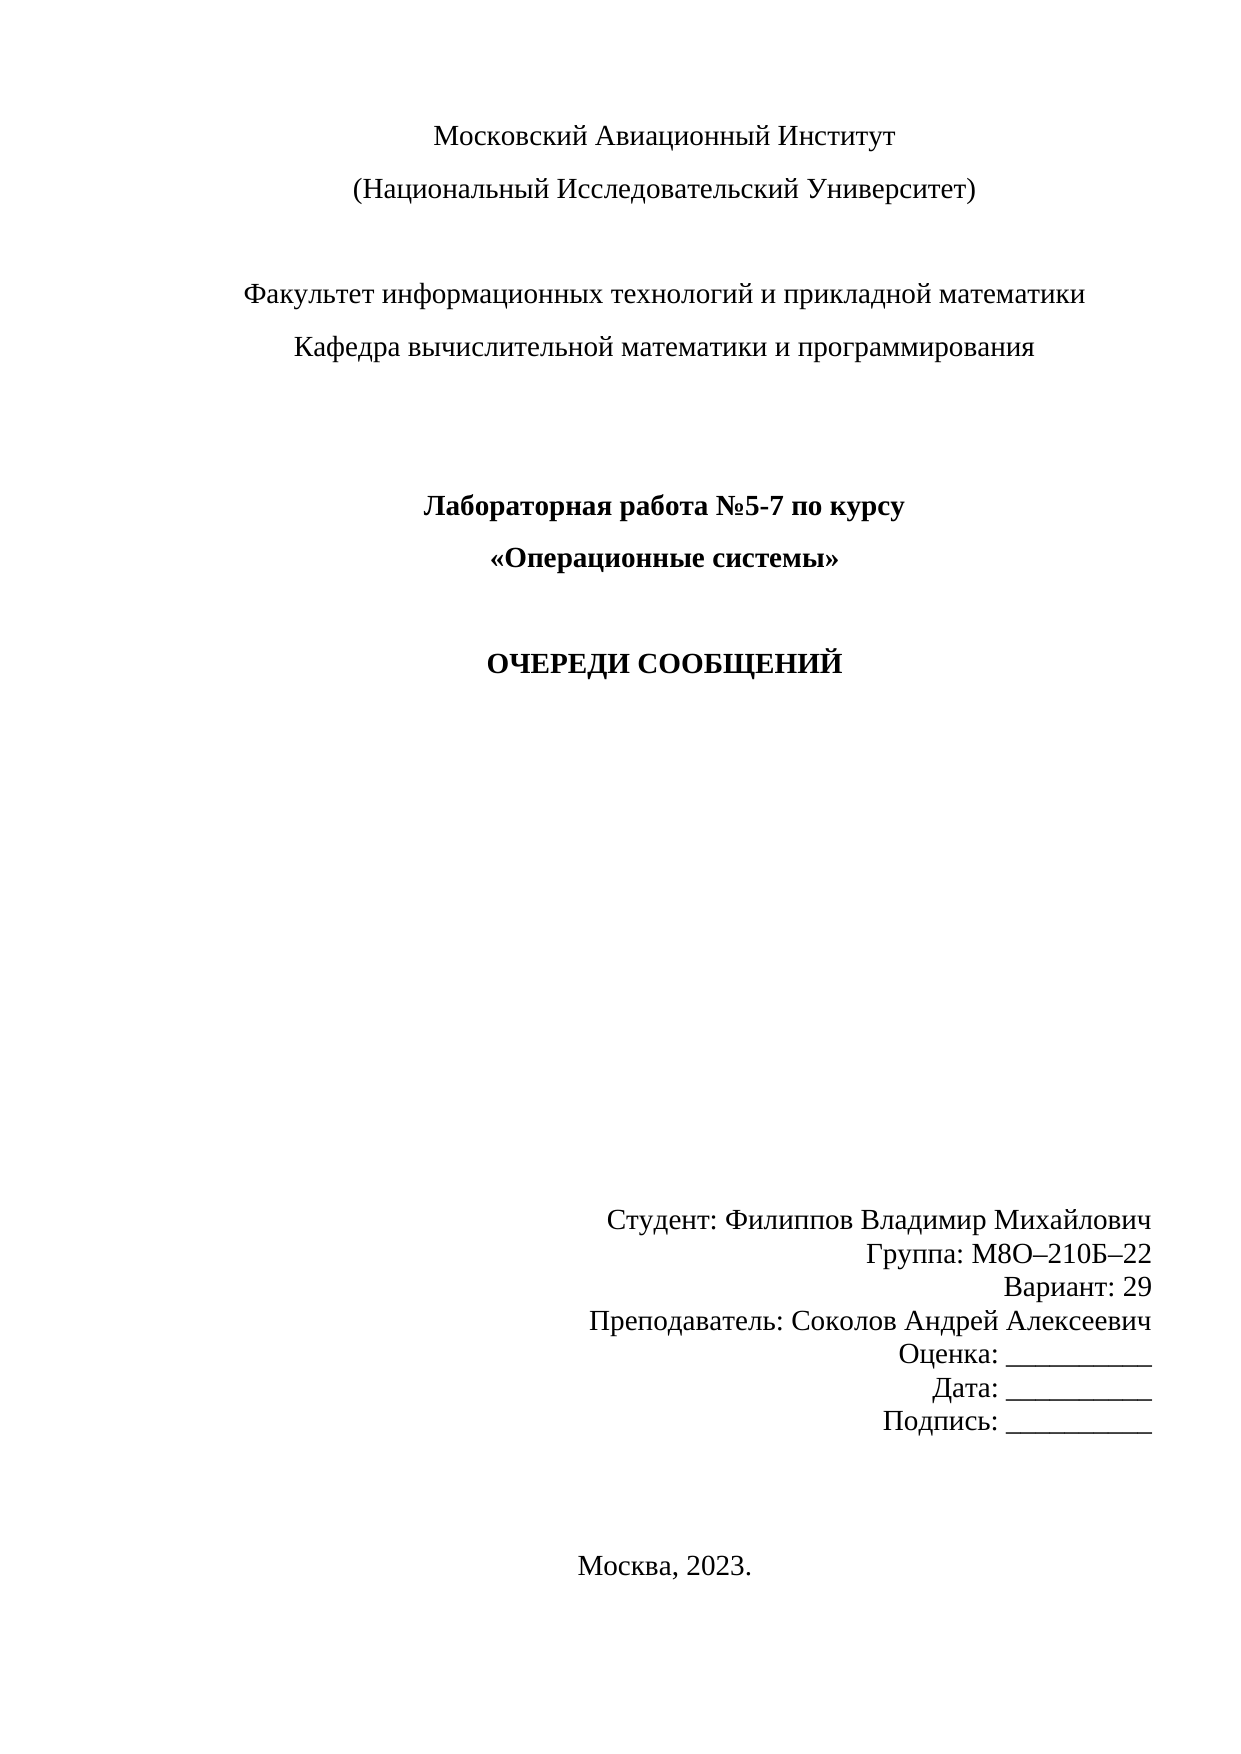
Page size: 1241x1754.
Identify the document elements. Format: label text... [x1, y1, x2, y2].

text Московский Авиационный Институт [177, 118, 1152, 152]
text Вариант: 29 [767, 1269, 1152, 1303]
text Группа: М8О–210Б–22 [767, 1236, 1152, 1269]
text Москва, 2023. [177, 1548, 1152, 1582]
text Дата: __________ [177, 1370, 1152, 1403]
text (Национальный Исследовательский Университет) [177, 171, 1152, 204]
text Кафедра вычислительной математики и программирования [177, 329, 1152, 363]
text Преподаватель: Соколов Андрей Алексеевич [177, 1303, 1152, 1336]
text Оценка: __________ [177, 1336, 1152, 1370]
text Студент: Филиппов Владимир Михайлович [177, 1202, 1152, 1236]
text Лабораторная работа №5-7 по курсу [177, 488, 1152, 521]
text Подпись: __________ [177, 1403, 1152, 1437]
text «Операционные системы» [177, 541, 1152, 574]
text ОЧЕРЕДИ СООБЩЕНИЙ [177, 646, 1152, 680]
text Факультет информационных технологий и прикладной математики [177, 277, 1152, 310]
